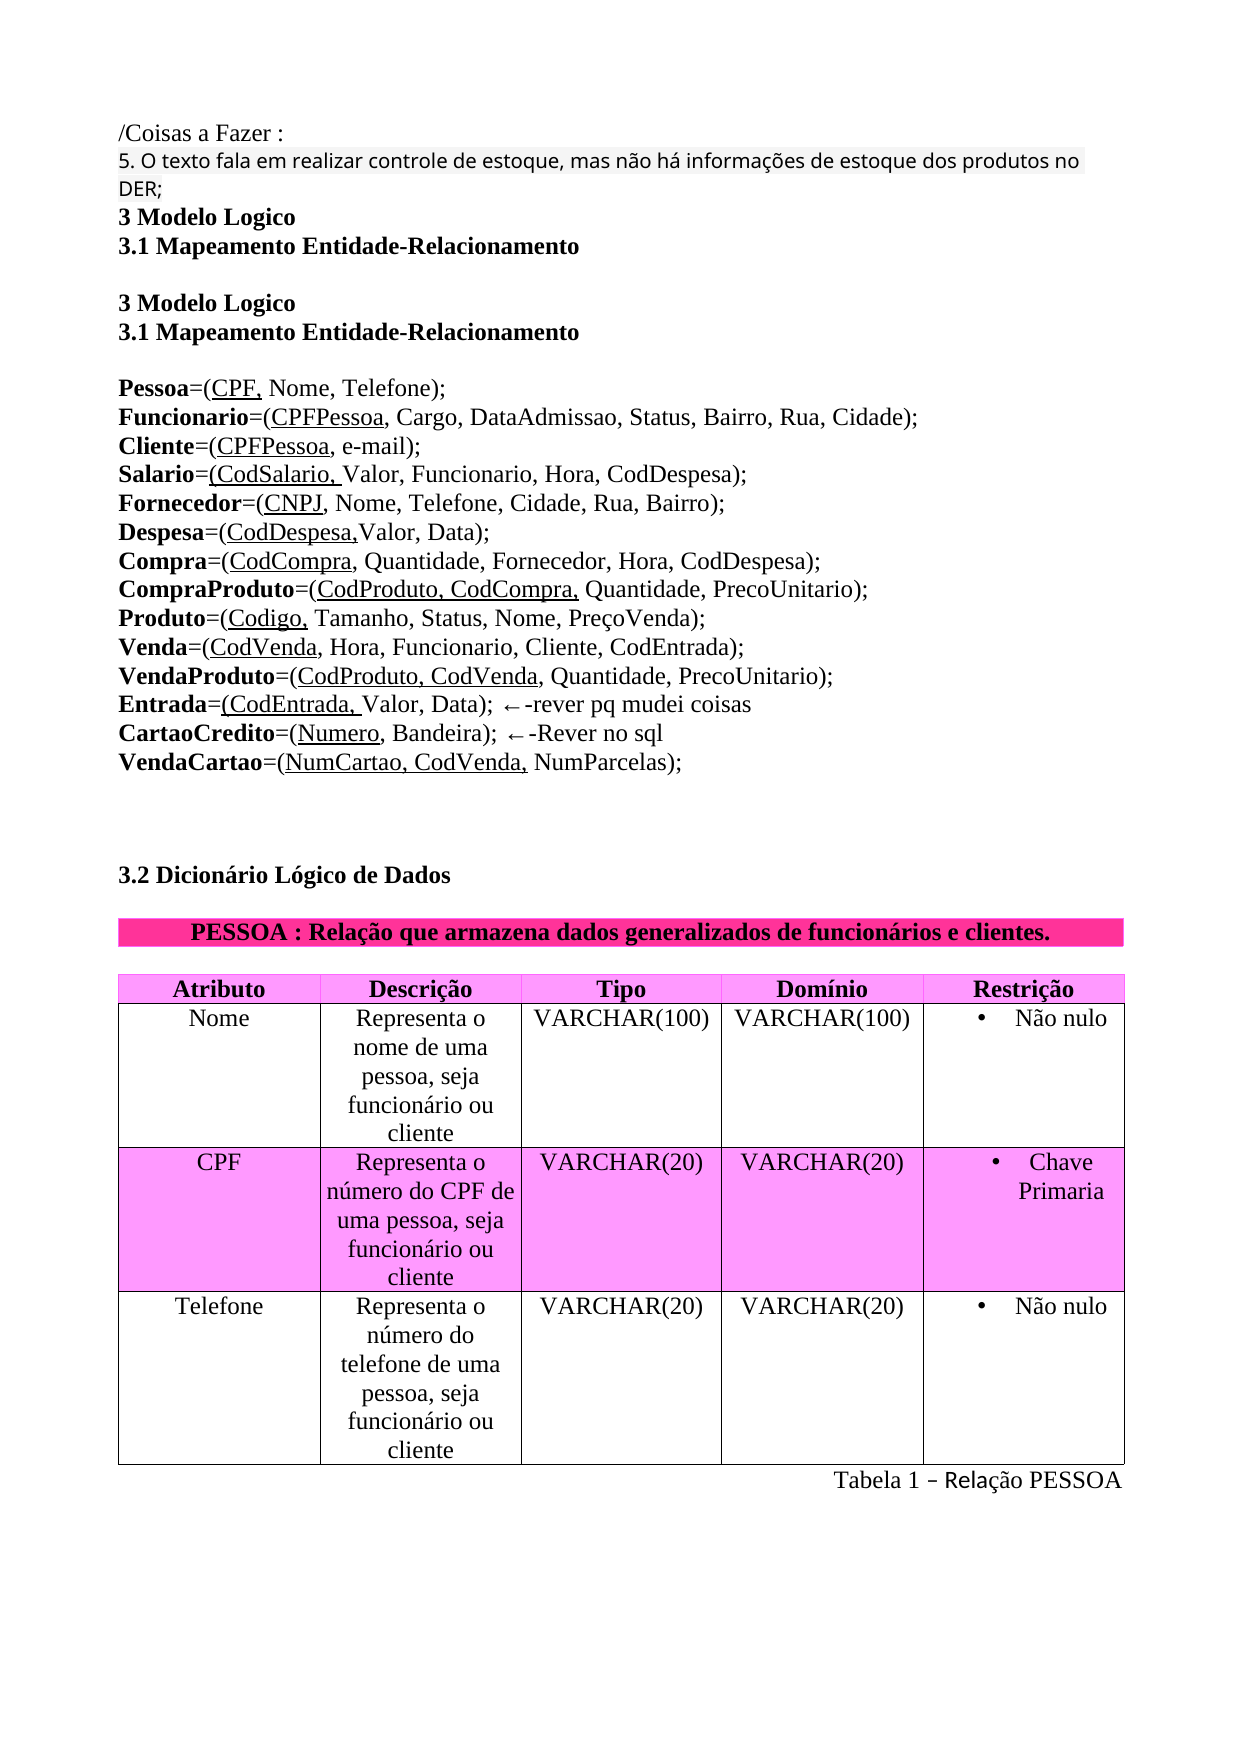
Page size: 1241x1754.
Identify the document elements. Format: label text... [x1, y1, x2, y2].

table_cell Chave Primaria [924, 1148, 1124, 1291]
text Salario=(CodSalario, Valor, Funcionario, Hora, CodDespesa); [118, 459, 1122, 488]
table_cell VARCHAR(20) [722, 1292, 923, 1464]
text Entrada=(CodEntrada, Valor, Data); ←-rever pq mudei coisas [118, 689, 1122, 718]
text Produto=(Codigo, Tamanho, Status, Nome, PreçoVenda); [118, 603, 1122, 632]
table_header Tipo [522, 975, 721, 1003]
text Tabela 1 – Relação PESSOA [118, 1465, 1122, 1494]
table_cell Representa o número do telefone de uma pessoa, seja funcionário ou cliente [321, 1292, 521, 1464]
table_cell Não nulo [924, 1004, 1124, 1147]
text /Coisas a Fazer : 5. O texto fala em realizar controle de estoque, mas não há informações de estoque dos produtos no DER; [118, 118, 1122, 202]
text VendaCartao=(NumCartao, CodVenda, NumParcelas); [118, 747, 1122, 776]
text Despesa=(CodDespesa,Valor, Data); [118, 517, 1122, 546]
table_header Atributo [119, 975, 320, 1003]
text VendaProduto=(CodProduto, CodVenda, Quantidade, PrecoUnitario); [118, 661, 1122, 689]
text Fornecedor=(CNPJ, Nome, Telefone, Cidade, Rua, Bairro); [118, 488, 1122, 517]
table_cell VARCHAR(20) [522, 1148, 721, 1291]
table_header Restrição [924, 975, 1124, 1003]
table_header PESSOA : Relação que armazena dados generalizados de funcionários e clientes. [119, 919, 1123, 946]
text Pessoa=(CPF, Nome, Telefone); [118, 373, 1122, 402]
text CartaoCredito=(Numero, Bandeira); ←-Rever no sql [118, 718, 1122, 747]
text CompraProduto=(CodProduto, CodCompra, Quantidade, PrecoUnitario); [118, 574, 1122, 603]
text 3.1 Mapeamento Entidade-Relacionamento [118, 317, 1122, 345]
table_cell VARCHAR(20) [522, 1292, 721, 1464]
text Cliente=(CPFPessoa, e-mail); [118, 431, 1122, 459]
table_header Descrição [321, 975, 521, 1003]
text 3.2 Dicionário Lógico de Dados [118, 861, 1122, 889]
table_cell Telefone [119, 1292, 320, 1464]
text 3 Modelo Logico [118, 288, 1122, 317]
table_cell VARCHAR(20) [722, 1148, 923, 1291]
text 3.1 Mapeamento Entidade-Relacionamento [118, 231, 1122, 260]
table_header Domínio [722, 975, 923, 1003]
text Compra=(CodCompra, Quantidade, Fornecedor, Hora, CodDespesa); [118, 546, 1122, 574]
table_cell Representa o nome de uma pessoa, seja funcionário ou cliente [321, 1004, 521, 1147]
table_cell VARCHAR(100) [522, 1004, 721, 1147]
table_cell Nome [119, 1004, 320, 1147]
table_cell Representa o número do CPF de uma pessoa, seja funcionário ou cliente [321, 1148, 521, 1291]
table_cell Não nulo [924, 1292, 1124, 1464]
text Venda=(CodVenda, Hora, Funcionario, Cliente, CodEntrada); [118, 632, 1122, 661]
text Funcionario=(CPFPessoa, Cargo, DataAdmissao, Status, Bairro, Rua, Cidade); [118, 402, 1122, 431]
text 3 Modelo Logico [118, 202, 1122, 231]
table_cell VARCHAR(100) [722, 1004, 923, 1147]
table_cell CPF [119, 1148, 320, 1291]
